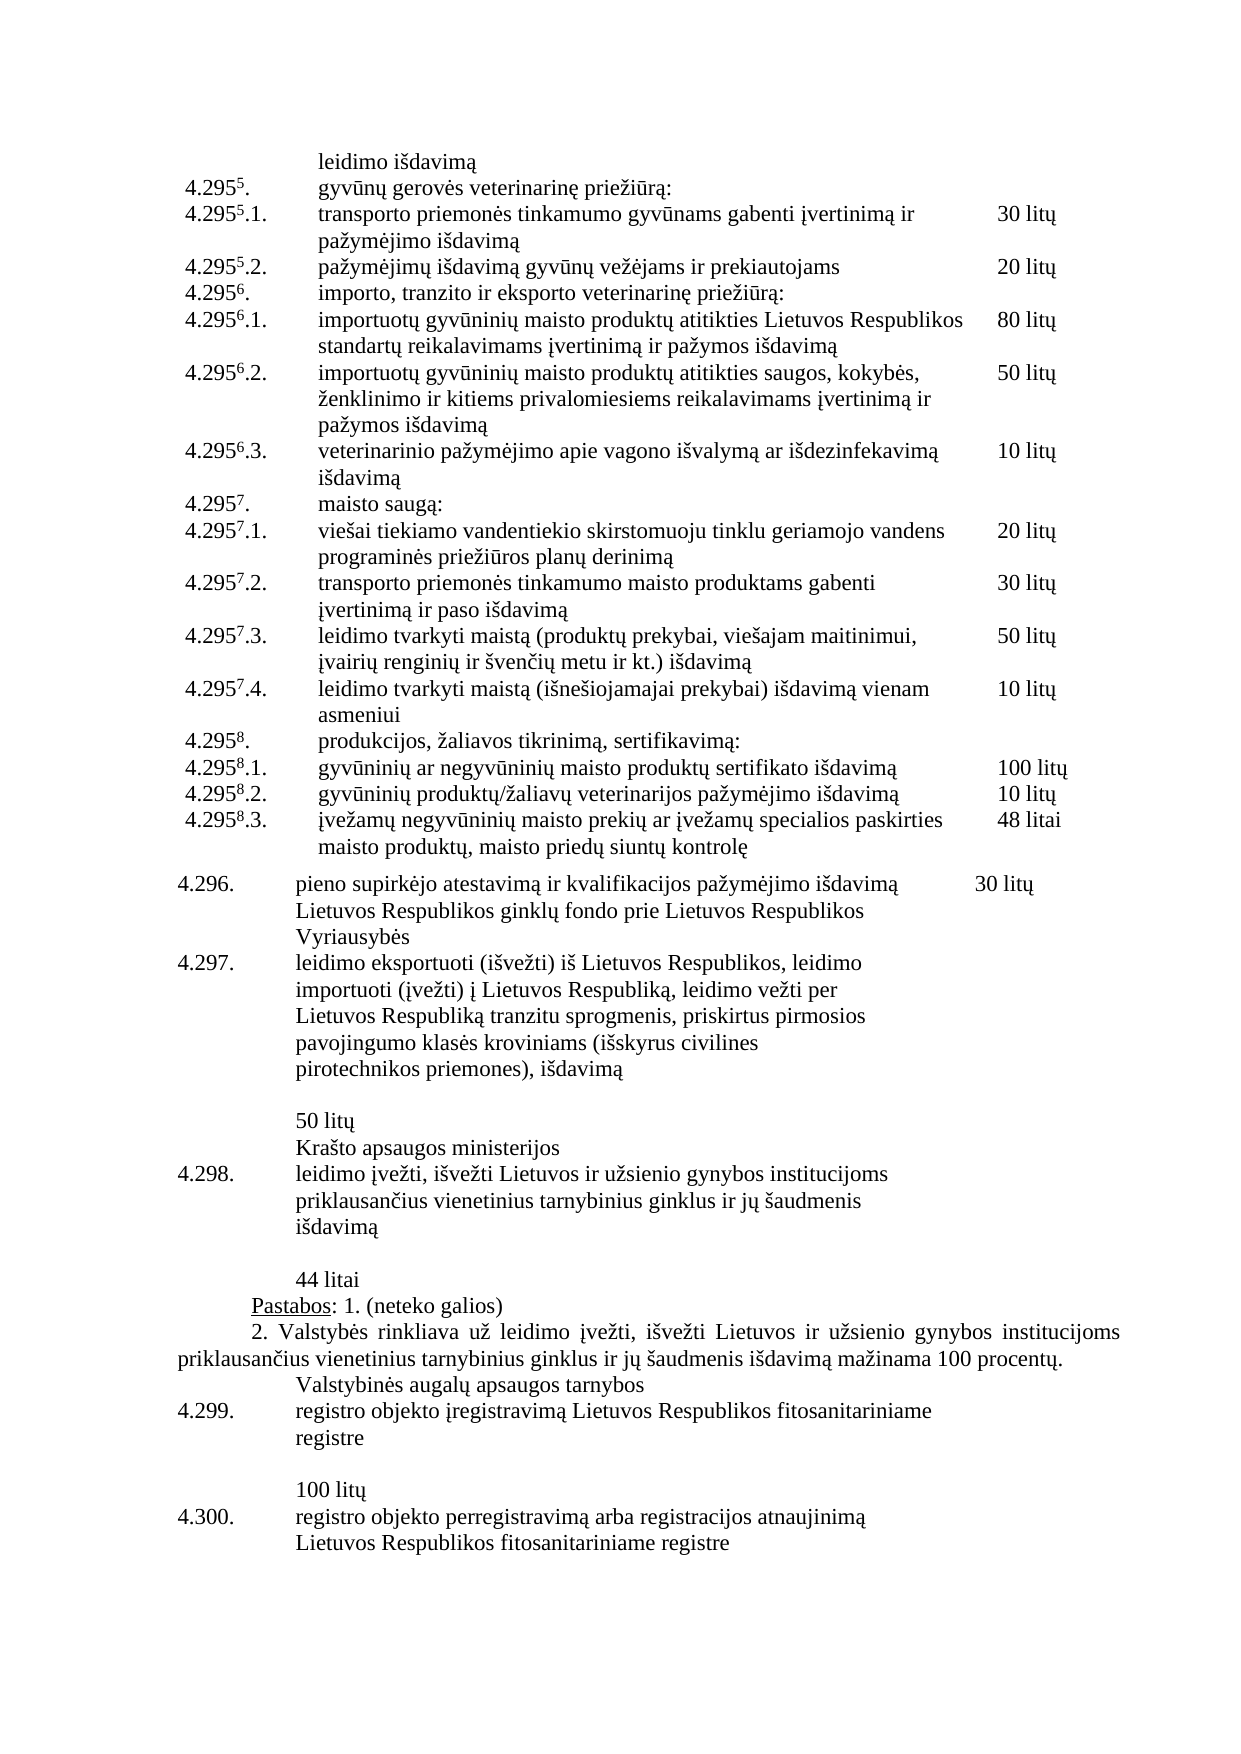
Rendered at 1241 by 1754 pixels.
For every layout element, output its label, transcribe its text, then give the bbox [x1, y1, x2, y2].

table_cell transporto priemonės tinkamumo gyvūnams gabenti įvertinimą ir pažymėjimo išdavimą [307, 200, 986, 253]
table_cell 4.2958.2. [174, 780, 307, 807]
table_cell 10 litų [986, 438, 1148, 490]
text 4.299. registro objekto įregistravimą Lietuvos Respublikos fitosanitariniame registre 100 litų [177, 1397, 945, 1503]
table_cell 100 litų [986, 754, 1148, 780]
table_cell importo, tranzito ir eksporto veterinarinę priežiūrą: [307, 280, 986, 306]
table_cell įvežamų negyvūninių maisto prekių ar įvežamų specialios paskirties maisto produktų, maisto priedų siuntų kontrolę [307, 807, 986, 859]
table_cell 4.2955.1. [174, 200, 307, 253]
table_cell leidimo išdavimą [307, 148, 986, 174]
text 4.296. pieno supirkėjo atestavimą ir kvalifikacijos pažymėjimo išdavimą 30 litų [177, 859, 1122, 897]
table_cell leidimo tvarkyti maistą (produktų prekybai, viešajam maitinimui, įvairių renginių ir švenčių metu ir kt.) išdavimą [307, 622, 986, 675]
table_cell [986, 728, 1148, 754]
text Valstybinės augalų apsaugos tarnybos [177, 1371, 945, 1397]
table_cell 4.2957. [174, 490, 307, 517]
table_cell 4.2957.2. [174, 569, 307, 622]
text pirotechnikos priemones), išdavimą 50 litų [295, 1055, 945, 1134]
table_cell 48 litai [986, 807, 1148, 859]
table_cell 20 litų [986, 517, 1148, 569]
table_cell 4.2956.3. [174, 438, 307, 490]
table_cell 4.2957.3. [174, 622, 307, 675]
table_cell 4.2956.2. [174, 359, 307, 438]
table_cell gyvūninių produktų/žaliavų veterinarijos pažymėjimo išdavimą [307, 780, 986, 807]
text 2. Valstybės rinkliava už leidimo įvežti, išvežti Lietuvos ir užsienio gynybos institucijoms priklausančius vienetinius tarnybinius ginklus ir jų šaudmenis išdavimą mažinama 100 procentų. [177, 1318, 1122, 1371]
text Pastabos: 1. (neteko galios) [177, 1292, 1122, 1318]
table_cell 4.2956. [174, 280, 307, 306]
table_cell leidimo tvarkyti maistą (išnešiojamajai prekybai) išdavimą vienam asmeniui [307, 675, 986, 727]
table_cell 4.2958.3. [174, 807, 307, 859]
table_cell 4.2957.1. [174, 517, 307, 569]
table_cell gyvūninių ar negyvūninių maisto produktų sertifikato išdavimą [307, 754, 986, 780]
table_cell 80 litų [986, 306, 1148, 358]
text Lietuvos Respubliką tranzitu sprogmenis, priskirtus pirmosios [177, 1002, 1122, 1028]
text importuoti (įvežti) į Lietuvos Respubliką, leidimo vežti per [177, 976, 1122, 1002]
table_cell [986, 280, 1148, 306]
table_cell 10 litų [986, 675, 1148, 727]
table_cell veterinarinio pažymėjimo apie vagono išvalymą ar išdezinfekavimą išdavimą [307, 438, 986, 490]
table_cell 4.2955.2. [174, 253, 307, 279]
table_cell importuotų gyvūninių maisto produktų atitikties saugos, kokybės, ženklinimo ir kitiems privalomiesiems reikalavimams įvertinimą ir pažymos išdavimą [307, 359, 986, 438]
text Krašto apsaugos ministerijos [177, 1134, 945, 1160]
table_cell 4.2958. [174, 728, 307, 754]
text pavojingumo klasės kroviniams (išskyrus civilines [177, 1028, 1122, 1055]
table_cell 50 litų [986, 622, 1148, 675]
table_cell [986, 148, 1148, 174]
table_cell 4.2956.1. [174, 306, 307, 358]
text 4.297. leidimo eksportuoti (išvežti) iš Lietuvos Respublikos, leidimo [177, 949, 1122, 976]
table_cell importuotų gyvūninių maisto produktų atitikties Lietuvos Respublikos standartų reikalavimams įvertinimą ir pažymos išdavimą [307, 306, 986, 358]
table_cell 4.2958.1. [174, 754, 307, 780]
table_cell transporto priemonės tinkamumo maisto produktams gabenti įvertinimą ir paso išdavimą [307, 569, 986, 622]
table_cell [986, 490, 1148, 517]
text Lietuvos Respublikos ginklų fondo prie Lietuvos Respublikos Vyriausybės [177, 897, 945, 949]
table_cell viešai tiekiamo vandentiekio skirstomuoju tinklu geriamojo vandens programinės priežiūros planų derinimą [307, 517, 986, 569]
table_cell 10 litų [986, 780, 1148, 807]
table_cell pažymėjimų išdavimą gyvūnų vežėjams ir prekiautojams [307, 253, 986, 279]
text 4.300. registro objekto perregistravimą arba registracijos atnaujinimą Lietuvos Respublikos fitosanitariniame registre [177, 1503, 945, 1556]
table_cell maisto saugą: [307, 490, 986, 517]
table_cell gyvūnų gerovės veterinarinę priežiūrą: [307, 174, 986, 200]
table_cell 30 litų [986, 200, 1148, 253]
table_cell 50 litų [986, 359, 1148, 438]
table_cell 4.2955. [174, 174, 307, 200]
table_cell [174, 148, 307, 174]
text 4.298. leidimo įvežti, išvežti Lietuvos ir užsienio gynybos institucijoms priklausančius vienetinius tarnybinius ginklus ir jų šaudmenis išdavimą 44 litai [177, 1160, 945, 1292]
table_cell 4.2957.4. [174, 675, 307, 727]
table_cell 20 litų [986, 253, 1148, 279]
table_cell 30 litų [986, 569, 1148, 622]
table_cell produkcijos, žaliavos tikrinimą, sertifikavimą: [307, 728, 986, 754]
table_cell [986, 174, 1148, 200]
